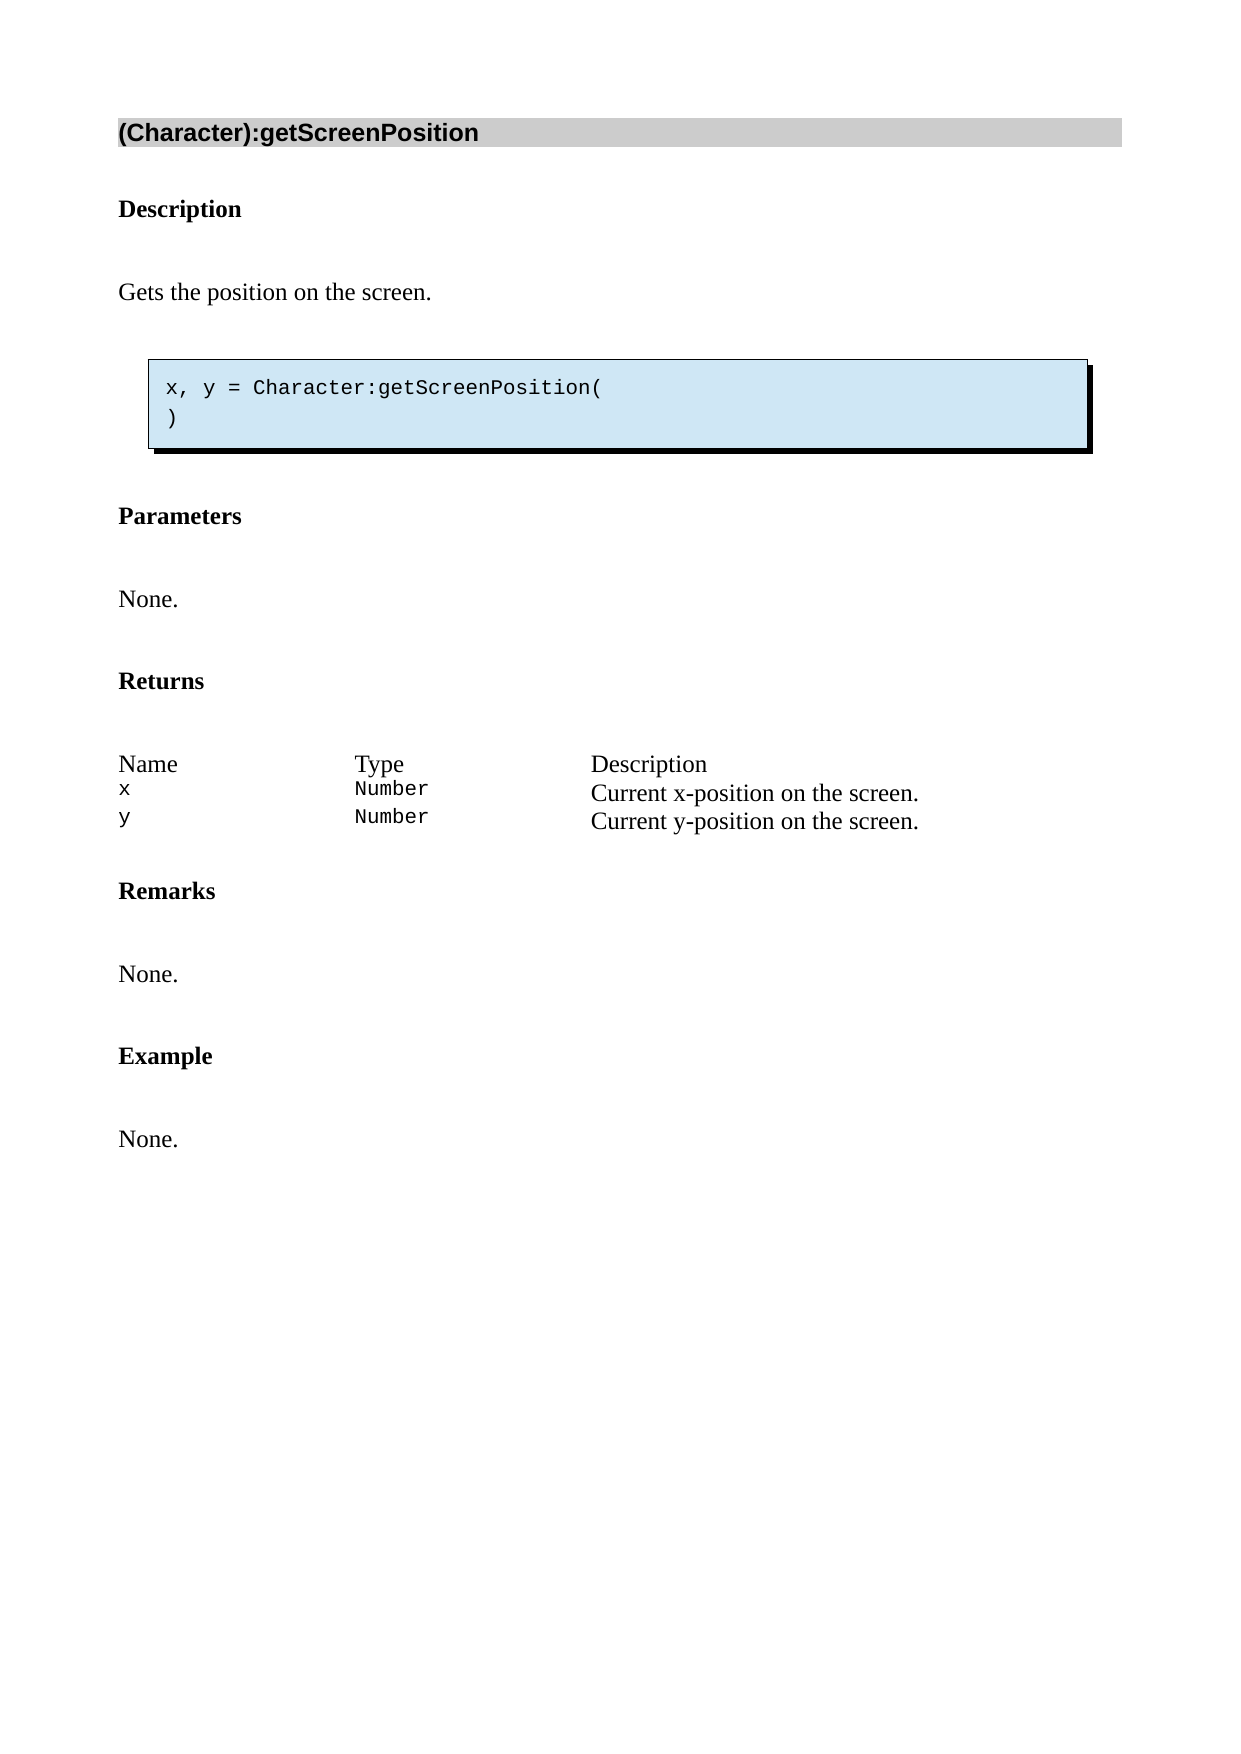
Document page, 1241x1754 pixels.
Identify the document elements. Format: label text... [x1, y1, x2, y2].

text None. [118, 1124, 1122, 1153]
text Parameters [118, 501, 1122, 530]
text Remarks [118, 876, 1122, 905]
table_cell Number [354, 778, 591, 806]
subtitle (Character):getScreenPosition [118, 118, 1122, 147]
table_cell Current y-position on the screen. [591, 806, 1122, 835]
text None. [118, 959, 1122, 988]
text None. [118, 584, 1122, 613]
text Gets the position on the screen. [118, 277, 1122, 306]
table_cell Current x-position on the screen. [591, 778, 1122, 806]
text x, y = Character:getScreenPosition( [149, 360, 1087, 389]
table_cell y [118, 806, 354, 835]
text Returns [118, 666, 1122, 695]
table_header Description [591, 749, 1122, 778]
table_cell x [118, 778, 354, 806]
table_header Type [354, 749, 591, 778]
table_header Name [118, 749, 354, 778]
text Example [118, 1041, 1122, 1070]
table_cell Number [354, 806, 591, 835]
text ) [149, 389, 1087, 448]
text Description [118, 194, 1122, 223]
